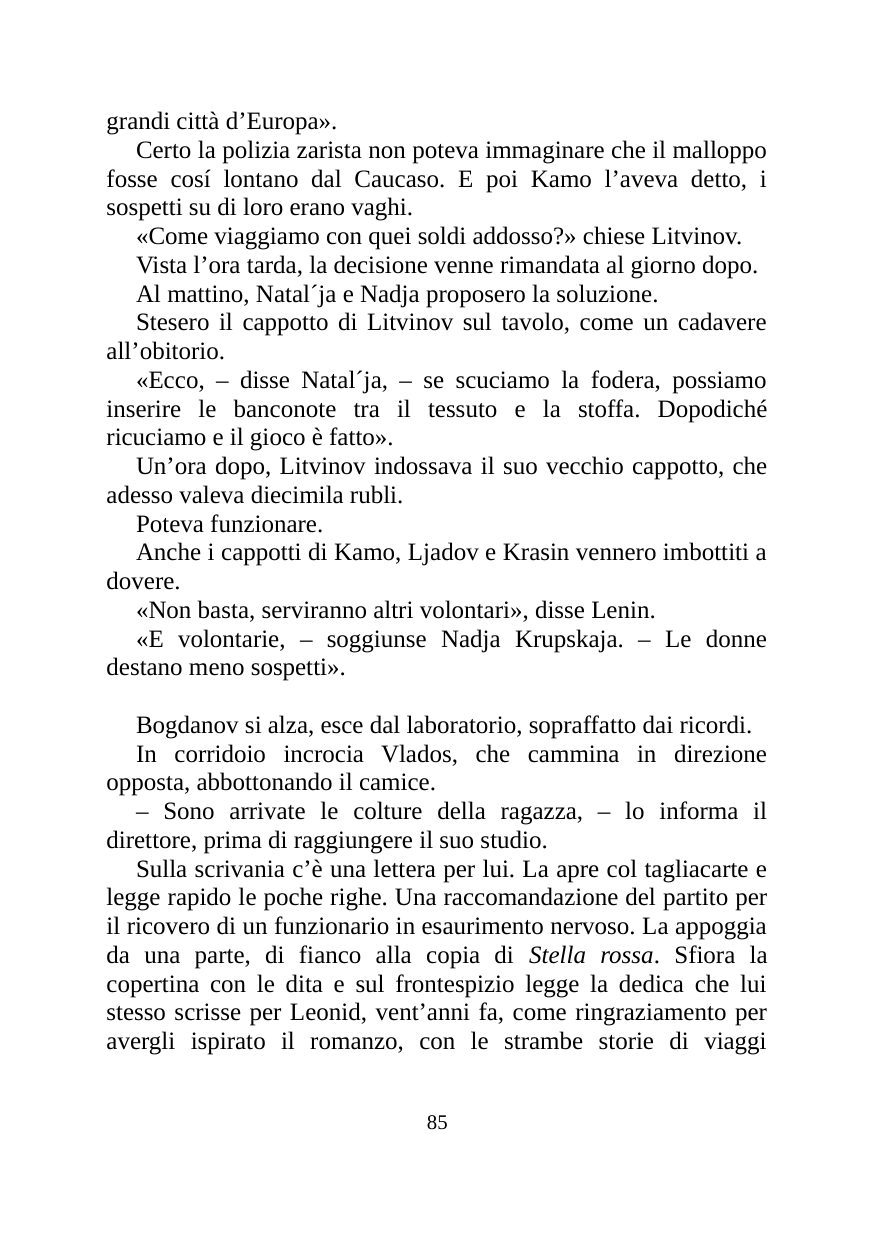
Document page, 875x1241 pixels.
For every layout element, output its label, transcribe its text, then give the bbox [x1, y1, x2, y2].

text grandi città d’Europa». [106, 106, 768, 135]
text «Non basta, serviranno altri volontari», disse Lenin. [106, 595, 768, 624]
text Certo la polizia zarista non poteva immaginare che il malloppo fosse cosí lontano dal Caucaso. E poi Kamo l’aveva detto, i sospetti su di loro erano vaghi. [106, 135, 768, 221]
text Sulla scrivania c’è una lettera per lui. La apre col tagliacarte e legge rapido le poche righe. Una raccomandazione del partito per il ricovero di un funzionario in esaurimento nervoso. La appoggia da una parte, di fianco alla copia di Stella rossa. Sfiora la copertina con le dita e sul frontespizio legge la dedica che lui stesso scrisse per Leonid, vent’anni fa, come ringraziamento per avergli ispirato il romanzo, con le strambe storie di viaggi [106, 854, 768, 1055]
text In corridoio incrocia Vlados, che cammina in direzione opposta, abbottonando il camice. [106, 739, 768, 796]
text – Sono arrivate le colture della ragazza, – lo informa il direttore, prima di raggiungere il suo studio. [106, 796, 768, 854]
text «Come viaggiamo con quei soldi addosso?» chiese Litvinov. [106, 221, 768, 250]
text Vista l’ora tarda, la decisione venne rimandata al giorno dopo. [106, 250, 768, 279]
text «E volontarie, – soggiunse Nadja Krupskaja. – Le donne destano meno sospetti». [106, 624, 768, 681]
text Bogdanov si alza, esce dal laboratorio, sopraffatto dai ricordi. [106, 710, 768, 739]
text «Ecco, – disse Natal´ja, – se scuciamo la fodera, possiamo inserire le banconote tra il tessuto e la stoffa. Dopodiché ricuciamo e il gioco è fatto». [106, 365, 768, 451]
text Poteva funzionare. [106, 509, 768, 537]
text Anche i cappotti di Kamo, Ljadov e Krasin vennero imbottiti a dovere. [106, 537, 768, 595]
text Al mattino, Natal´ja e Nadja proposero la soluzione. [106, 279, 768, 307]
text Stesero il cappotto di Litvinov sul tavolo, come un cadavere all’obitorio. [106, 307, 768, 365]
text Un’ora dopo, Litvinov indossava il suo vecchio cappotto, che adesso valeva diecimila rubli. [106, 451, 768, 509]
